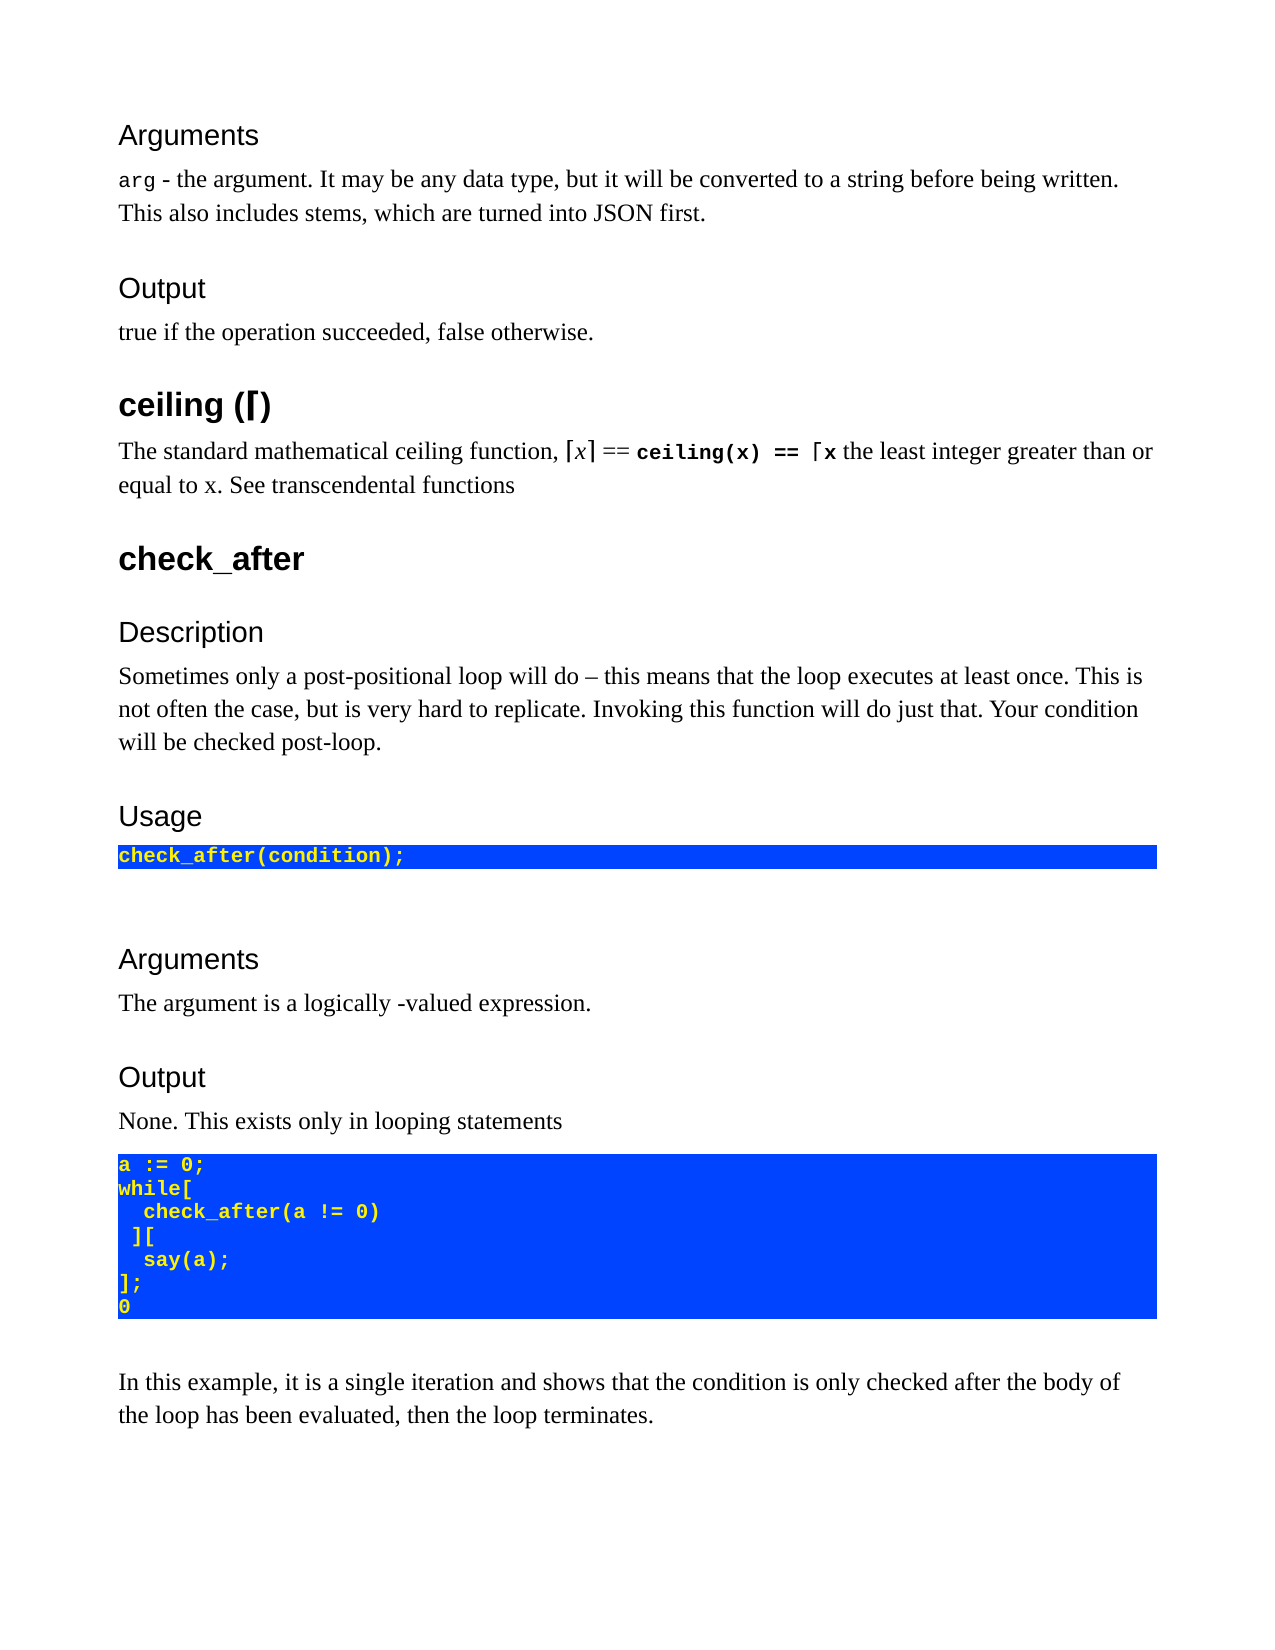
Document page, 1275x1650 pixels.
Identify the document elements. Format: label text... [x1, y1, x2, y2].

text The argument is a logically -valued expression. [118, 988, 1157, 1016]
text ][ [118, 1225, 1157, 1248]
text a := 0; [118, 1154, 1157, 1178]
subtitle Arguments [118, 118, 1157, 152]
text say(a); [118, 1248, 1157, 1272]
subtitle Output [118, 271, 1157, 304]
text None. This exists only in looping statements [118, 1106, 1157, 1135]
subtitle check_after [118, 538, 1157, 577]
text check_after(a != 0) [118, 1201, 1157, 1225]
text arg - the argument. It may be any data type, but it will be converted to a string before being written. This also includes stems, which are turned into JSON first. [118, 164, 1157, 227]
text 0 [118, 1296, 1157, 1319]
text Sometimes only a post-positional loop will do – this means that the loop executes at least once. This is not often the case, but is very hard to replicate. Invoking this function will do just that. Your condition will be checked post-loop. [118, 661, 1157, 756]
subtitle Arguments [118, 942, 1157, 975]
text ]; [118, 1272, 1157, 1296]
text The standard mathematical ceiling function, ⌈x⌉ == ceiling(x) == ⌈x the least integer greater than or equal to x. See transcendental functions [118, 436, 1157, 499]
text true if the operation succeeded, false otherwise. [118, 317, 1157, 345]
subtitle Description [118, 615, 1157, 648]
text while[ [118, 1178, 1157, 1201]
subtitle Usage [118, 799, 1157, 833]
subtitle Output [118, 1060, 1157, 1094]
text check_after(condition); [118, 845, 1157, 869]
text In this example, it is a single iteration and shows that the condition is only checked after the body of the loop has been evaluated, then the loop terminates. [118, 1367, 1157, 1429]
subtitle ceiling (⌈) [118, 385, 1157, 424]
